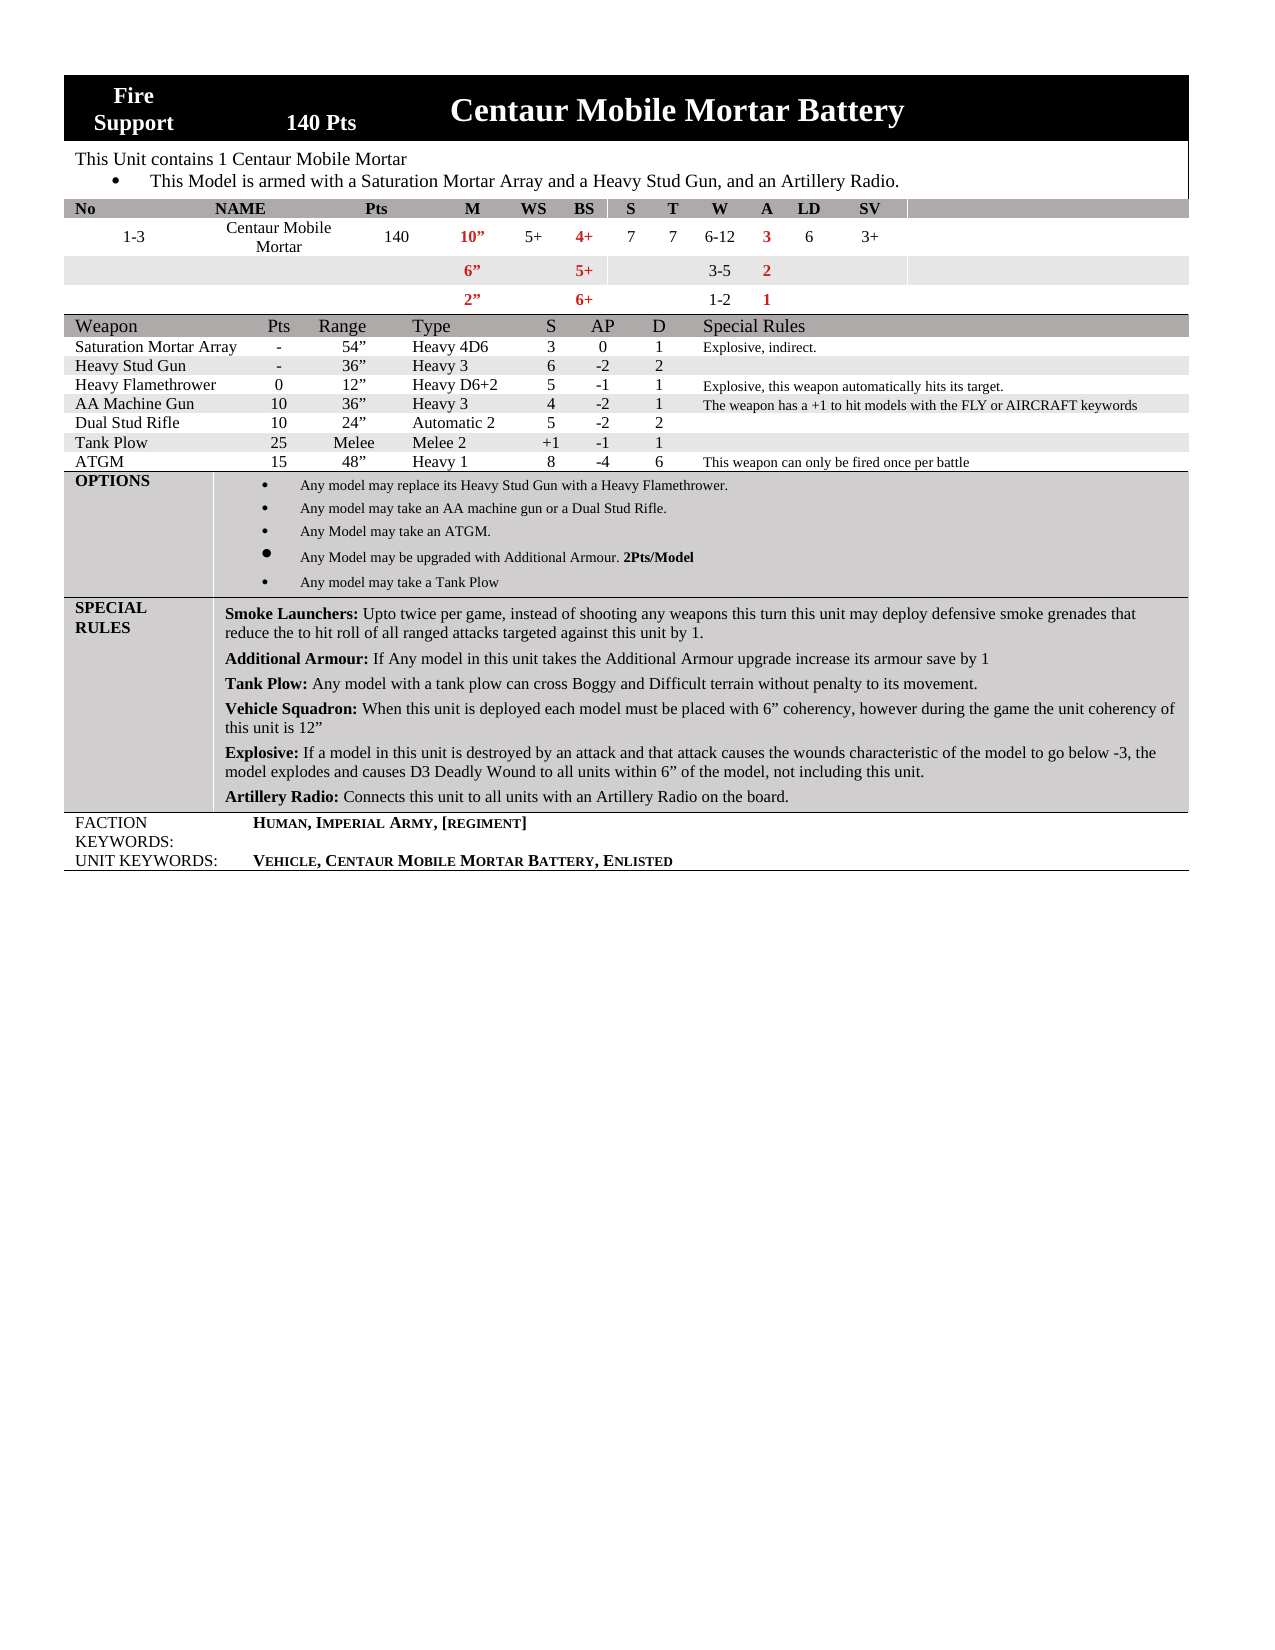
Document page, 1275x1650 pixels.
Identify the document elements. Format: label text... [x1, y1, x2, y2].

table_cell -4 [579, 452, 626, 471]
table_cell - [250, 356, 307, 375]
table_cell 6-12 [692, 218, 748, 256]
table_cell Heavy 3 [401, 356, 523, 375]
table_cell Type [401, 315, 523, 337]
table_cell M [439, 199, 506, 218]
table_cell 10” [439, 218, 506, 256]
table_cell S [608, 199, 654, 218]
table_cell Pts [250, 315, 307, 337]
table_cell Dual Stud Rifle [64, 413, 250, 432]
table_cell [692, 413, 1189, 432]
table_cell 10 [250, 413, 307, 432]
table_cell The weapon has a +1 to hit models with the FLY or AIRCRAFT keywords [692, 394, 1189, 413]
table_cell Saturation Mortar Array [64, 337, 250, 356]
table_cell 0 [250, 375, 307, 394]
table_cell 3+ [832, 218, 907, 256]
table_cell 1 [626, 375, 692, 394]
table_cell 10 [250, 394, 307, 413]
table_cell 4 [523, 394, 579, 413]
table_cell 1-2 [692, 285, 748, 313]
table_header 140 Pts [204, 76, 438, 141]
table_cell Heavy 3 [401, 394, 523, 413]
table_cell Any model may replace its Heavy Stud Gun with a Heavy Flamethrower. Any model may take an AA machine gun or a Dual Stud Rifle. Any Model may take an ATGM. Any Model may be upgraded with Additional Armour. 2Pts/Model Any model may take a Tank Plow [214, 471, 1189, 597]
table_cell Sv [832, 199, 907, 218]
table_cell Name [204, 199, 354, 218]
table_cell Options [64, 472, 213, 597]
table_header Centaur Mobile Mortar Battery [439, 76, 1189, 141]
table_cell 36” [307, 356, 401, 375]
table_cell W [692, 199, 748, 218]
table_cell 2 [748, 256, 786, 285]
table_cell 25 [250, 433, 307, 452]
table_cell [908, 199, 1189, 218]
table_cell 24” [307, 413, 401, 432]
table_cell 6 [626, 452, 692, 471]
table_cell Heavy 4D6 [401, 337, 523, 356]
table_cell Centaur Mobile Mortar [204, 218, 354, 256]
table_cell [506, 285, 561, 313]
table_cell Melee [307, 433, 401, 452]
table_cell [204, 285, 354, 313]
table_cell 3 [523, 337, 579, 356]
table_cell [64, 285, 204, 313]
table_cell No [64, 199, 204, 218]
table_cell 2 [626, 356, 692, 375]
table_cell [64, 256, 204, 285]
table_cell T [654, 199, 692, 218]
table_cell -1 [579, 375, 626, 394]
table_cell Explosive, this weapon automatically hits its target. [692, 375, 1189, 394]
table_cell - [250, 337, 307, 356]
table_cell Special Rules [64, 598, 213, 812]
table_cell 1 [626, 337, 692, 356]
table_cell [786, 256, 832, 285]
table_cell [204, 256, 354, 285]
table_cell -2 [579, 356, 626, 375]
table_cell Explosive, indirect. [692, 337, 1189, 356]
table_cell [692, 356, 1189, 375]
table_cell Human, Imperial Army, [regiment] [242, 812, 1189, 851]
table_cell 140 [354, 218, 439, 256]
table_cell Melee 2 [401, 433, 523, 452]
table_cell 1 [748, 285, 786, 313]
table_cell [354, 285, 439, 313]
table_cell 5+ [506, 218, 561, 256]
table_cell [908, 256, 1189, 285]
table_cell -2 [579, 413, 626, 432]
table_cell [608, 285, 654, 313]
table_cell Heavy Flamethrower [64, 375, 250, 394]
table_cell -2 [579, 394, 626, 413]
table_cell 3-5 [692, 256, 748, 285]
table_cell 4+ [561, 218, 607, 256]
table_cell AA Machine Gun [64, 394, 250, 413]
table_cell Ld [786, 199, 832, 218]
table_cell D [626, 315, 692, 337]
table_cell [654, 256, 692, 285]
table_cell 36” [307, 394, 401, 413]
table_cell S [523, 315, 579, 337]
table_header Fire Support [64, 76, 204, 141]
table_cell [908, 285, 1189, 313]
table_cell 5 [523, 375, 579, 394]
table_cell A [748, 199, 786, 218]
table_cell Automatic 2 [401, 413, 523, 432]
table_cell Range [307, 315, 401, 337]
table_cell 5 [523, 413, 579, 432]
table_cell 7 [608, 218, 654, 256]
table_cell [832, 285, 907, 313]
table_cell [608, 256, 654, 285]
table_cell [786, 285, 832, 313]
table_cell 2” [439, 285, 506, 313]
table_cell -1 [579, 433, 626, 452]
table_cell Weapon [64, 315, 250, 337]
table_cell 2 [626, 413, 692, 432]
table_cell [506, 256, 561, 285]
table_cell [354, 256, 439, 285]
table_cell 1 [626, 394, 692, 413]
table_cell 5+ [561, 256, 607, 285]
table_cell AP [579, 315, 626, 337]
table_cell 1 [626, 433, 692, 452]
table_cell 6 [523, 356, 579, 375]
table_cell 12” [307, 375, 401, 394]
table_cell 54” [307, 337, 401, 356]
table_cell BS [561, 199, 607, 218]
table_cell FACTION KEYWORDS: [64, 813, 242, 851]
table_cell +1 [523, 433, 579, 452]
table_cell 6” [439, 256, 506, 285]
table_cell This Unit contains 1 Centaur Mobile Mortar This Model is armed with a Saturation Mortar Array and a Heavy Stud Gun, and an Artillery Radio. [64, 141, 1188, 198]
table_cell [908, 218, 1189, 256]
table_cell 6 [786, 218, 832, 256]
table_cell Heavy D6+2 [401, 375, 523, 394]
table_cell 0 [579, 337, 626, 356]
table_cell 3 [748, 218, 786, 256]
table_cell Heavy Stud Gun [64, 356, 250, 375]
table_cell 15 [250, 452, 307, 471]
table_cell 7 [654, 218, 692, 256]
table_cell 1-3 [64, 218, 204, 256]
table_cell [654, 285, 692, 313]
table_cell [832, 256, 907, 285]
table_cell Smoke Launchers: Upto twice per game, instead of shooting any weapons this turn this unit may deploy defensive smoke grenades that reduce the to hit roll of all ranged attacks targeted against this unit by 1. Additional Armour: If Any model in this unit takes the Additional Armour upgrade increase its armour save by 1 Tank Plow: Any model with a tank plow can cross Boggy and Difficult terrain without penalty to its movement. Vehicle Squadron: When this unit is deployed each model must be placed with 6” coherency, however during the game the unit coherency of this unit is 12” Explosive: If a model in this unit is destroyed by an attack and that attack causes the wounds characteristic of the model to go below -3, the model explodes and causes D3 Deadly Wound to all units within 6” of the model, not including this unit. Artillery Radio: Connects this unit to all units with an Artillery Radio on the board. [214, 597, 1189, 812]
table_cell Heavy 1 [401, 452, 523, 471]
table_cell Pts [354, 199, 439, 218]
table_cell WS [506, 199, 561, 218]
table_cell Special Rules [692, 314, 1189, 337]
table_cell This weapon can only be fired once per battle [692, 452, 1189, 471]
table_cell [692, 433, 1189, 452]
table_cell Unit KEYWORDs: [64, 851, 242, 870]
table_cell ATGM [64, 452, 250, 471]
table_cell Vehicle, Centaur Mobile Mortar Battery, Enlisted [242, 851, 1189, 870]
table_cell Tank Plow [64, 433, 250, 452]
table_cell 6+ [561, 285, 607, 313]
table_cell 8 [523, 452, 579, 471]
table_cell 48” [307, 452, 401, 471]
